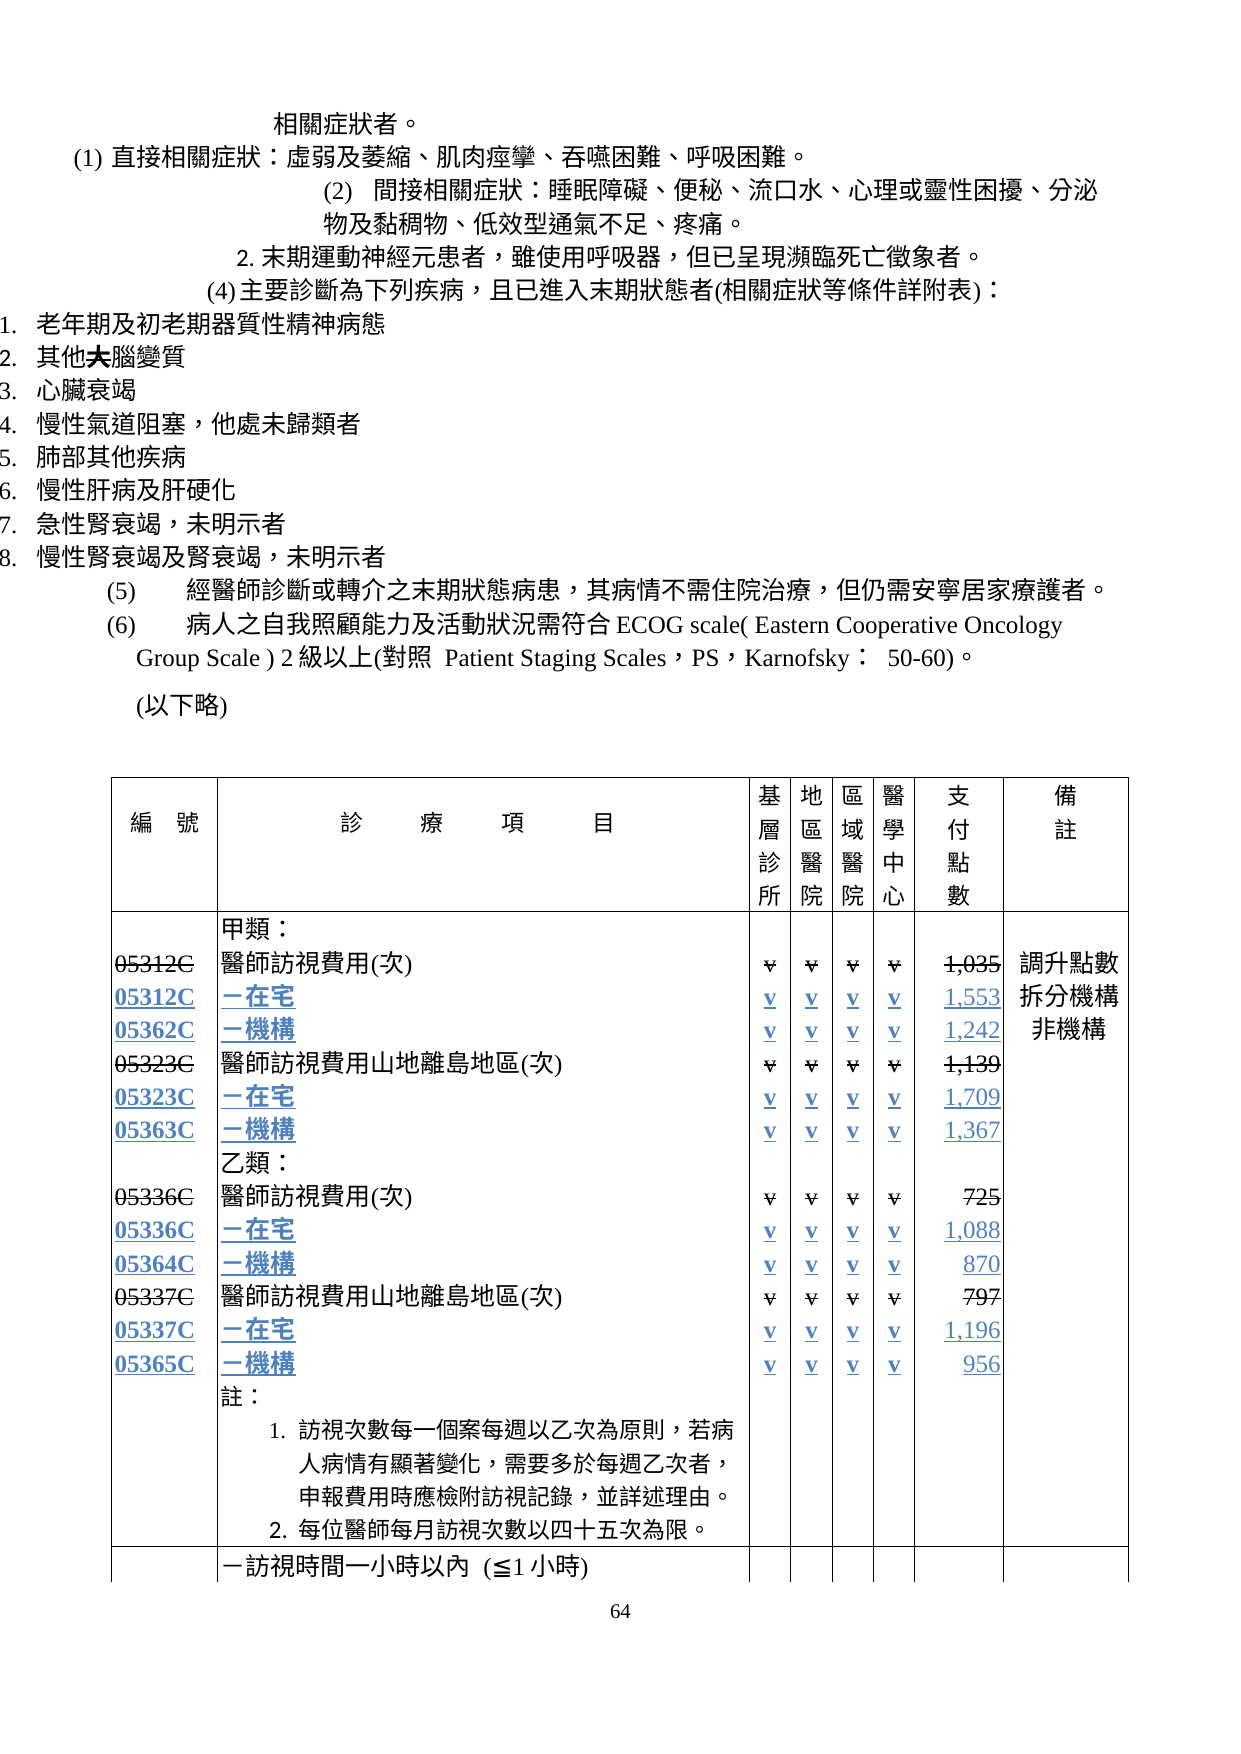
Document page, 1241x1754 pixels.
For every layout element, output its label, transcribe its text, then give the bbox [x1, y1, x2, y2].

table_cell [1004, 1346, 1128, 1379]
table_cell v [874, 1179, 914, 1212]
table_cell －訪視時間一小時以內 (≦1小時) [218, 1547, 749, 1582]
table_cell 05365C [112, 1346, 217, 1379]
text (以下略) [136, 673, 1104, 725]
table_cell 05362C [112, 1012, 217, 1046]
table_header 備 註 [1004, 778, 1128, 911]
table_cell 1,242 [915, 1012, 1003, 1046]
table_cell 05336C [112, 1179, 217, 1212]
list 間接相關症狀：睡眠障礙、便秘、流口水、心理或靈性困擾、分泌物及黏稠物、低效型通氣不足、疼痛。 [323, 173, 1104, 240]
table_cell v [833, 946, 873, 979]
list 相關症狀者。 [236, 106, 1104, 140]
table_cell v [874, 1212, 914, 1246]
table_cell v [833, 979, 873, 1012]
table_cell [1004, 1246, 1128, 1279]
table_cell 1,139 [915, 1046, 1003, 1079]
table_cell 乙類： [218, 1146, 749, 1179]
table_cell v [833, 1179, 873, 1212]
list 病人之自我照顧能力及活動狀況需符合ECOG scale( Eastern Cooperative Oncology Group Scale ) 2級以上(對照 Patient Staging Scales，PS，Karnofsky： 50-60)。 [136, 606, 1104, 673]
table_header 基 層 診 所 [750, 778, 790, 911]
table_cell [915, 1547, 1003, 1582]
list 肺部其他疾病 [0, 440, 1104, 473]
list 急性腎衰竭，未明示者 [0, 506, 1104, 540]
table_cell [874, 1547, 914, 1582]
list 末期運動神經元患者，雖使用呼吸器，但已呈現瀕臨死亡徵象者。 [136, 240, 1104, 273]
table_cell 05312C [112, 979, 217, 1012]
table_cell [112, 1379, 217, 1546]
table_cell －機構 [218, 1246, 749, 1279]
table_cell v [791, 1346, 832, 1379]
table_cell [791, 1547, 832, 1582]
table_cell [791, 1379, 832, 1546]
table_cell v [874, 1112, 914, 1146]
list 心臟衰竭 [0, 373, 1104, 406]
list 慢性腎衰竭及腎衰竭，未明示者 [0, 540, 1104, 573]
table_cell [791, 1146, 832, 1179]
table_cell v [750, 1012, 790, 1046]
table_cell v [750, 979, 790, 1012]
table_cell [750, 1379, 790, 1546]
table_cell v [833, 1012, 873, 1046]
table_header 醫 學 中 心 [874, 778, 914, 911]
table_cell [112, 1547, 217, 1582]
table_cell 05312C [112, 946, 217, 979]
table_header 地 區 醫 院 [791, 778, 832, 911]
table_cell 1,367 [915, 1112, 1003, 1146]
table_cell v [833, 1212, 873, 1246]
table_cell 醫師訪視費用(次) [218, 1179, 749, 1212]
table_cell [1004, 1046, 1128, 1079]
table_cell [833, 1146, 873, 1179]
table_cell v [833, 1046, 873, 1079]
table_cell [874, 912, 914, 946]
table_cell －機構 [218, 1112, 749, 1146]
list 慢性肝病及肝硬化 [0, 473, 1104, 506]
table_cell [874, 1146, 914, 1179]
table_cell 05363C [112, 1112, 217, 1146]
table_cell v [750, 1212, 790, 1246]
table_cell 調升點數 拆分機構 非機構 [1004, 946, 1128, 1046]
table_cell v [833, 1346, 873, 1379]
table_cell [1004, 1179, 1128, 1212]
table_cell [112, 912, 217, 946]
table_header 區 域 醫 院 [833, 778, 873, 911]
table_cell 1,196 [915, 1312, 1003, 1346]
table_cell v [791, 1012, 832, 1046]
table_cell v [833, 1246, 873, 1279]
table_cell v [874, 1079, 914, 1112]
table_cell [1004, 912, 1128, 946]
list 慢性氣道阻塞，他處未歸類者 [0, 406, 1104, 440]
table_cell v [833, 1079, 873, 1112]
table_cell v [791, 1312, 832, 1346]
table_cell v [833, 1112, 873, 1146]
table_cell v [791, 1046, 832, 1079]
table_cell 1,709 [915, 1079, 1003, 1112]
table_cell [1004, 1547, 1128, 1582]
table_cell [833, 1379, 873, 1546]
table_cell v [750, 1079, 790, 1112]
table_cell 05323C [112, 1079, 217, 1112]
table_cell [833, 912, 873, 946]
table_cell v [833, 1279, 873, 1312]
table_cell [750, 912, 790, 946]
table_cell 1,088 [915, 1212, 1003, 1246]
table_cell v [833, 1312, 873, 1346]
table_cell [874, 1379, 914, 1546]
list 老年期及初老期器質性精神病態 [0, 306, 1104, 340]
table_cell －在宅 [218, 1312, 749, 1346]
table_cell －在宅 [218, 979, 749, 1012]
table_cell v [874, 946, 914, 979]
table_cell [1004, 1279, 1128, 1312]
table_cell －機構 [218, 1012, 749, 1046]
table_cell －在宅 [218, 1212, 749, 1246]
table_cell 註： 訪視次數每一個案每週以乙次為原則，若病人病情有顯著變化，需要多於每週乙次者，申報費用時應檢附訪視記錄，並詳述理由。 每位醫師每月訪視次數以四十五次為限。 [218, 1379, 749, 1546]
table_cell v [874, 1012, 914, 1046]
table_cell v [791, 1212, 832, 1246]
table_cell v [874, 1046, 914, 1079]
table_cell 797 [915, 1279, 1003, 1312]
list 經醫師診斷或轉介之末期狀態病患，其病情不需住院治療，但仍需安寧居家療護者。 [136, 573, 1104, 606]
table_cell 05337C [112, 1312, 217, 1346]
table_cell v [874, 1312, 914, 1346]
table_cell [833, 1547, 873, 1582]
table_cell 05336C [112, 1212, 217, 1246]
table_cell [1004, 1146, 1128, 1179]
table_cell v [874, 1279, 914, 1312]
table_cell v [750, 1279, 790, 1312]
table_cell v [791, 946, 832, 979]
table_cell 05323C [112, 1046, 217, 1079]
table_header 支 付 點 數 [915, 778, 1003, 911]
table_cell v [750, 1346, 790, 1379]
table_cell [1004, 1112, 1128, 1146]
table_cell 05364C [112, 1246, 217, 1279]
table_cell v [791, 1179, 832, 1212]
table_cell 956 [915, 1346, 1003, 1379]
table_cell [915, 1146, 1003, 1179]
table_cell v [791, 1279, 832, 1312]
table_cell 甲類： [218, 912, 749, 946]
table_cell v [791, 1079, 832, 1112]
table_cell v [750, 1246, 790, 1279]
table_cell 醫師訪視費用山地離島地區(次) [218, 1046, 749, 1079]
table_cell 醫師訪視費用(次) [218, 946, 749, 979]
table_cell v [750, 1046, 790, 1079]
table_cell v [874, 1346, 914, 1379]
table_cell 05337C [112, 1279, 217, 1312]
table_cell [750, 1146, 790, 1179]
table_cell [791, 912, 832, 946]
table_cell 725 [915, 1179, 1003, 1212]
table_header 編 號 [112, 778, 217, 911]
table_cell v [750, 946, 790, 979]
table_cell [915, 912, 1003, 946]
table_cell v [791, 1112, 832, 1146]
table_cell －在宅 [218, 1079, 749, 1112]
table_cell －機構 [218, 1346, 749, 1379]
table_cell [915, 1379, 1003, 1546]
table_cell [1004, 1379, 1128, 1546]
table_cell [750, 1547, 790, 1582]
table_cell 870 [915, 1246, 1003, 1279]
table_cell [1004, 1212, 1128, 1246]
list 其他大腦變質 [0, 340, 1104, 373]
table_cell 1,553 [915, 979, 1003, 1012]
table_cell v [874, 1246, 914, 1279]
table_cell v [791, 979, 832, 1012]
table_header 診 療 項 目 [218, 778, 749, 911]
list 主要診斷為下列疾病，且已進入末期狀態者(相關症狀等條件詳附表)： [236, 273, 1104, 306]
table_cell 1,035 [915, 946, 1003, 979]
table_cell v [750, 1179, 790, 1212]
table_cell v [874, 979, 914, 1012]
table_cell [112, 1146, 217, 1179]
table_cell v [750, 1112, 790, 1146]
table_cell 醫師訪視費用山地離島地區(次) [218, 1279, 749, 1312]
list 直接相關症狀：虛弱及萎縮、肌肉痙攣、吞嚥困難、呼吸困難。 [73, 140, 1104, 173]
table_cell [1004, 1079, 1128, 1112]
table_cell [1004, 1312, 1128, 1346]
table_cell v [791, 1246, 832, 1279]
table_cell v [750, 1312, 790, 1346]
